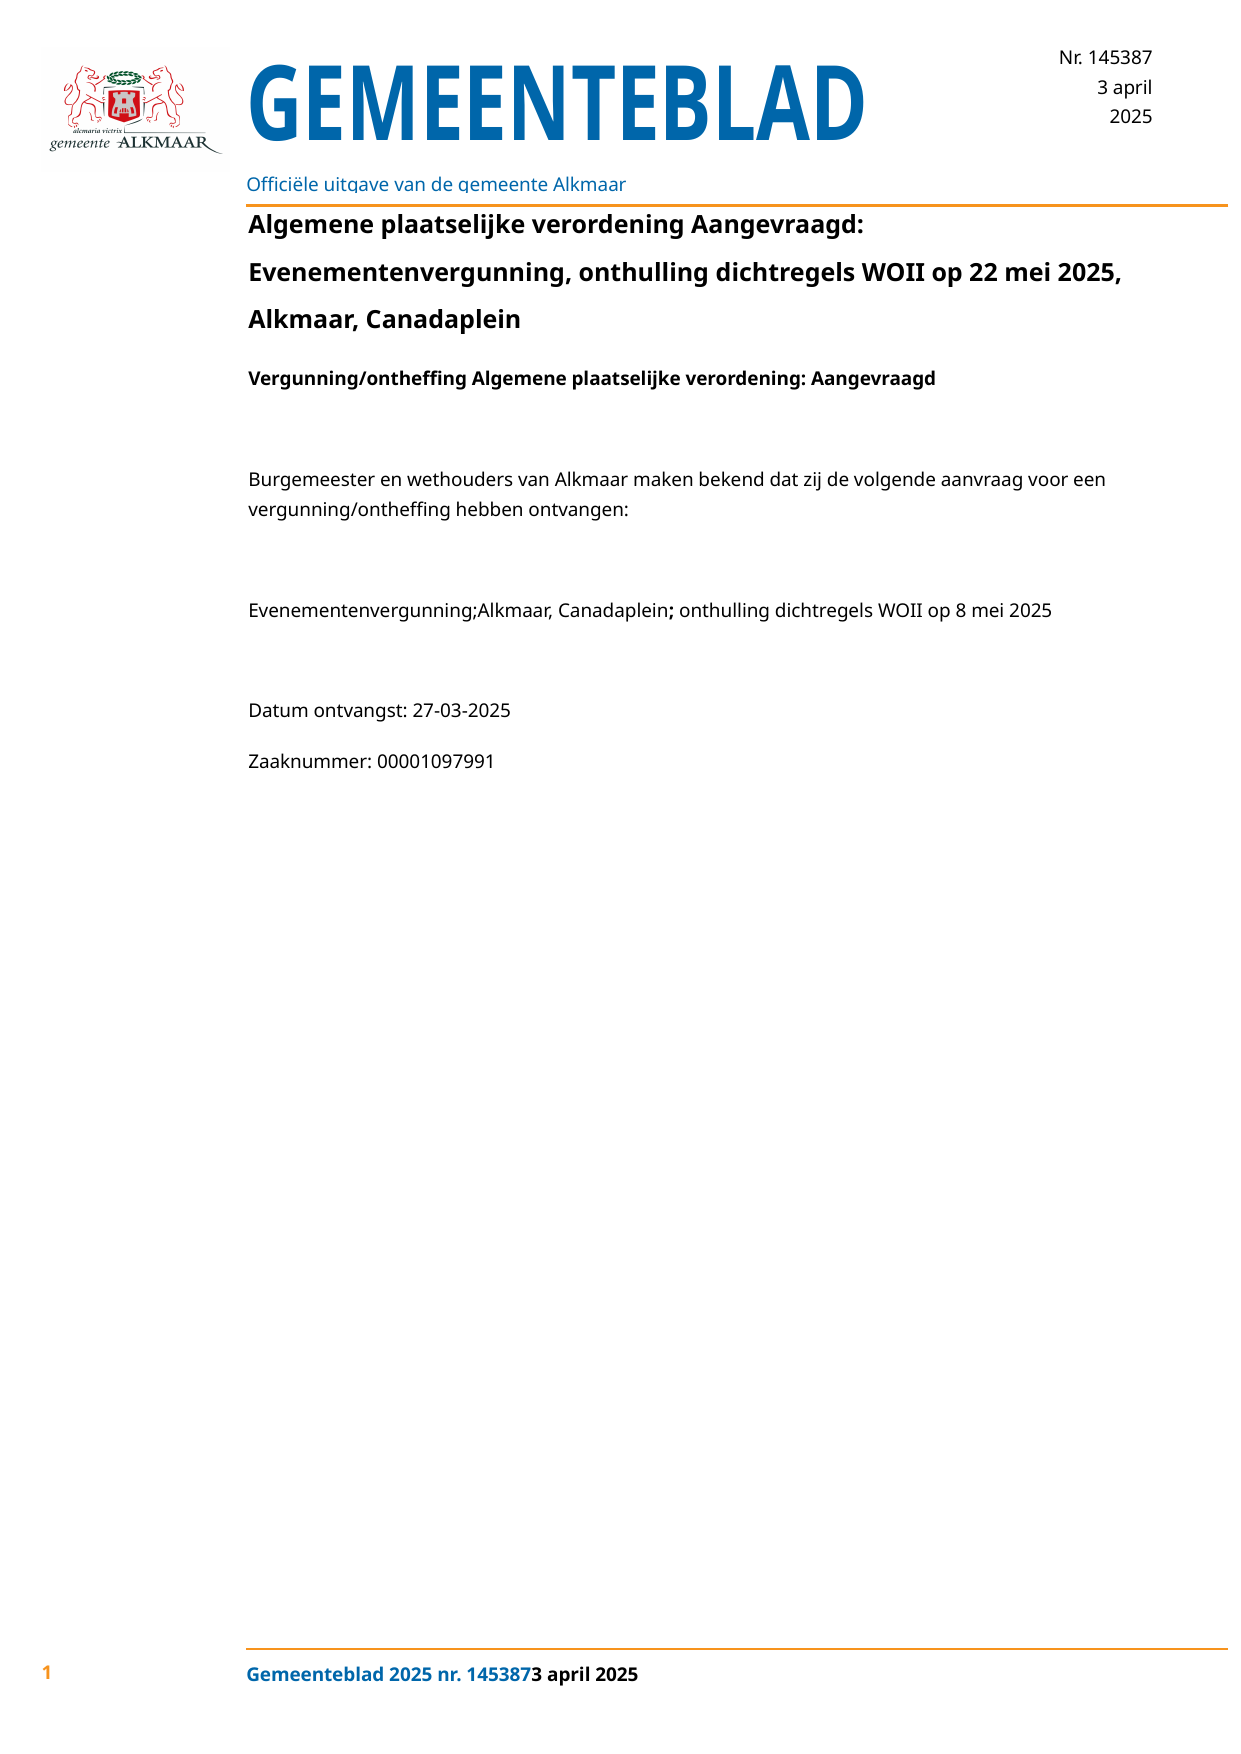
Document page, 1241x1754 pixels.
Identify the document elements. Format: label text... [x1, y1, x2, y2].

picture [41, 47, 231, 172]
text Evenementenvergunning;Alkmaar, Canadaplein; onthulling dichtregels WOII op 8 mei 2025 [248, 597, 1152, 622]
text Burgemeester en wethouders van Alkmaar maken bekend dat zij de volgende aanvraag voor een vergunning/ontheffing hebben ontvangen: [248, 466, 1152, 522]
text Zaaknummer: 00001097991 [248, 748, 1152, 774]
text Datum ontvangst: 27-03-2025 [248, 698, 1152, 723]
text Algemene plaatselijke verordening Aangevraagd: Evenementenvergunning, onthulling dichtregels WOII op 22 mei 2025, Alkmaar, Canadaplein [248, 207, 1152, 336]
text Vergunning/ontheffing Algemene plaatselijke verordening: Aangevraagd [248, 366, 1152, 391]
